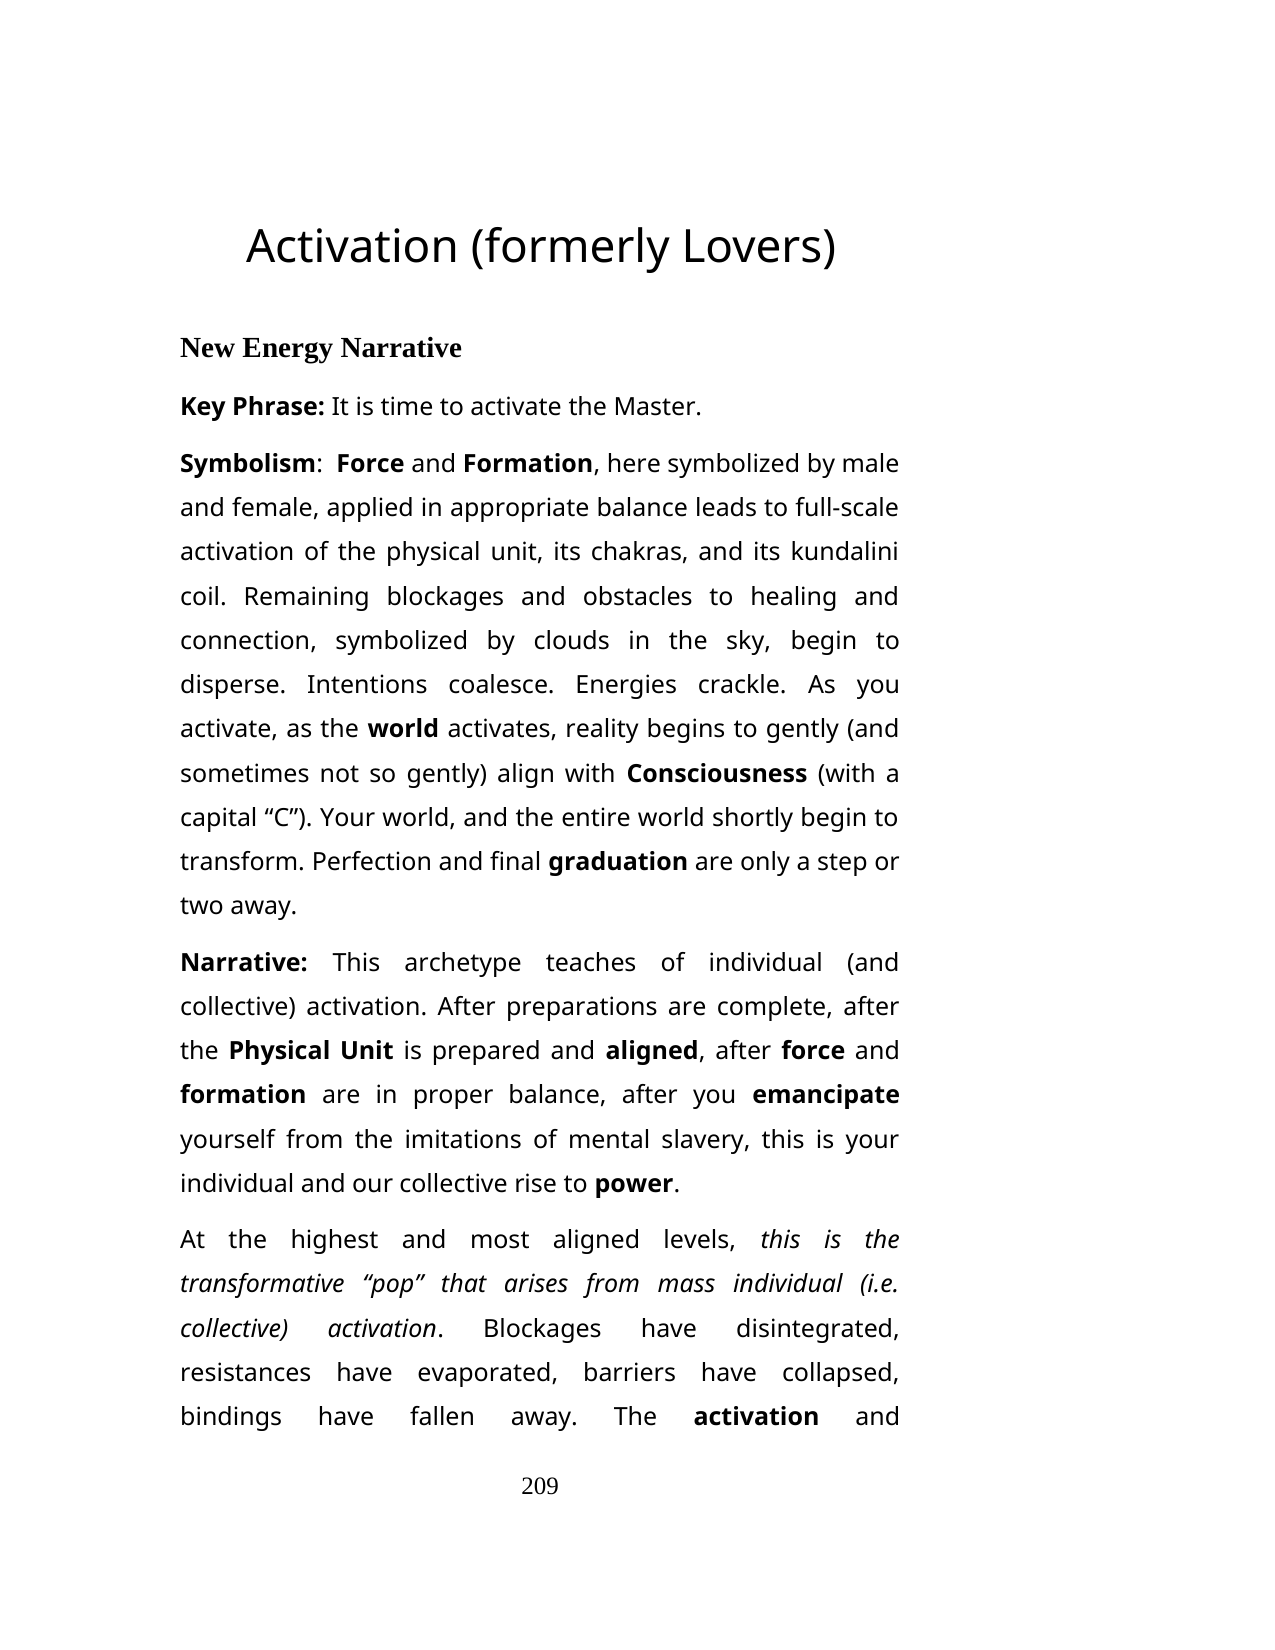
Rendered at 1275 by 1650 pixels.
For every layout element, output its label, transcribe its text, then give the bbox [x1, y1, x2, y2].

text Key Phrase: It is time to activate the Master. [180, 389, 900, 423]
text Symbolism: Force and Formation, here symbolized by male and female, applied in appropriate balance leads to full-scale activation of the physical unit, its chakras, and its kundalini coil. Remaining blockages and obstacles to healing and connection, symbolized by clouds in the sky, begin to disperse. Intentions coalesce. Energies crackle. As you activate, as the world activates, reality begins to gently (and sometimes not so gently) align with Consciousness (with a capital “C”). Your world, and the entire world shortly begin to transform. Perfection and final graduation are only a step or two away. [180, 445, 900, 922]
subtitle Activation (formerly Lovers) [180, 213, 902, 276]
text Narrative: This archetype teaches of individual (and collective) activation. After preparations are complete, after the Physical Unit is prepared and aligned, after force and formation are in proper balance, after you emancipate yourself from the imitations of mental slavery, this is your individual and our collective rise to power. [180, 944, 900, 1200]
text At the highest and most aligned levels, this is the transformative “pop” that arises from mass individual (i.e. collective) activation. Blockages have disintegrated, resistances have evaporated, barriers have collapsed, bindings have fallen away. The activation and [180, 1222, 900, 1433]
subtitle New Energy Narrative [180, 330, 900, 363]
